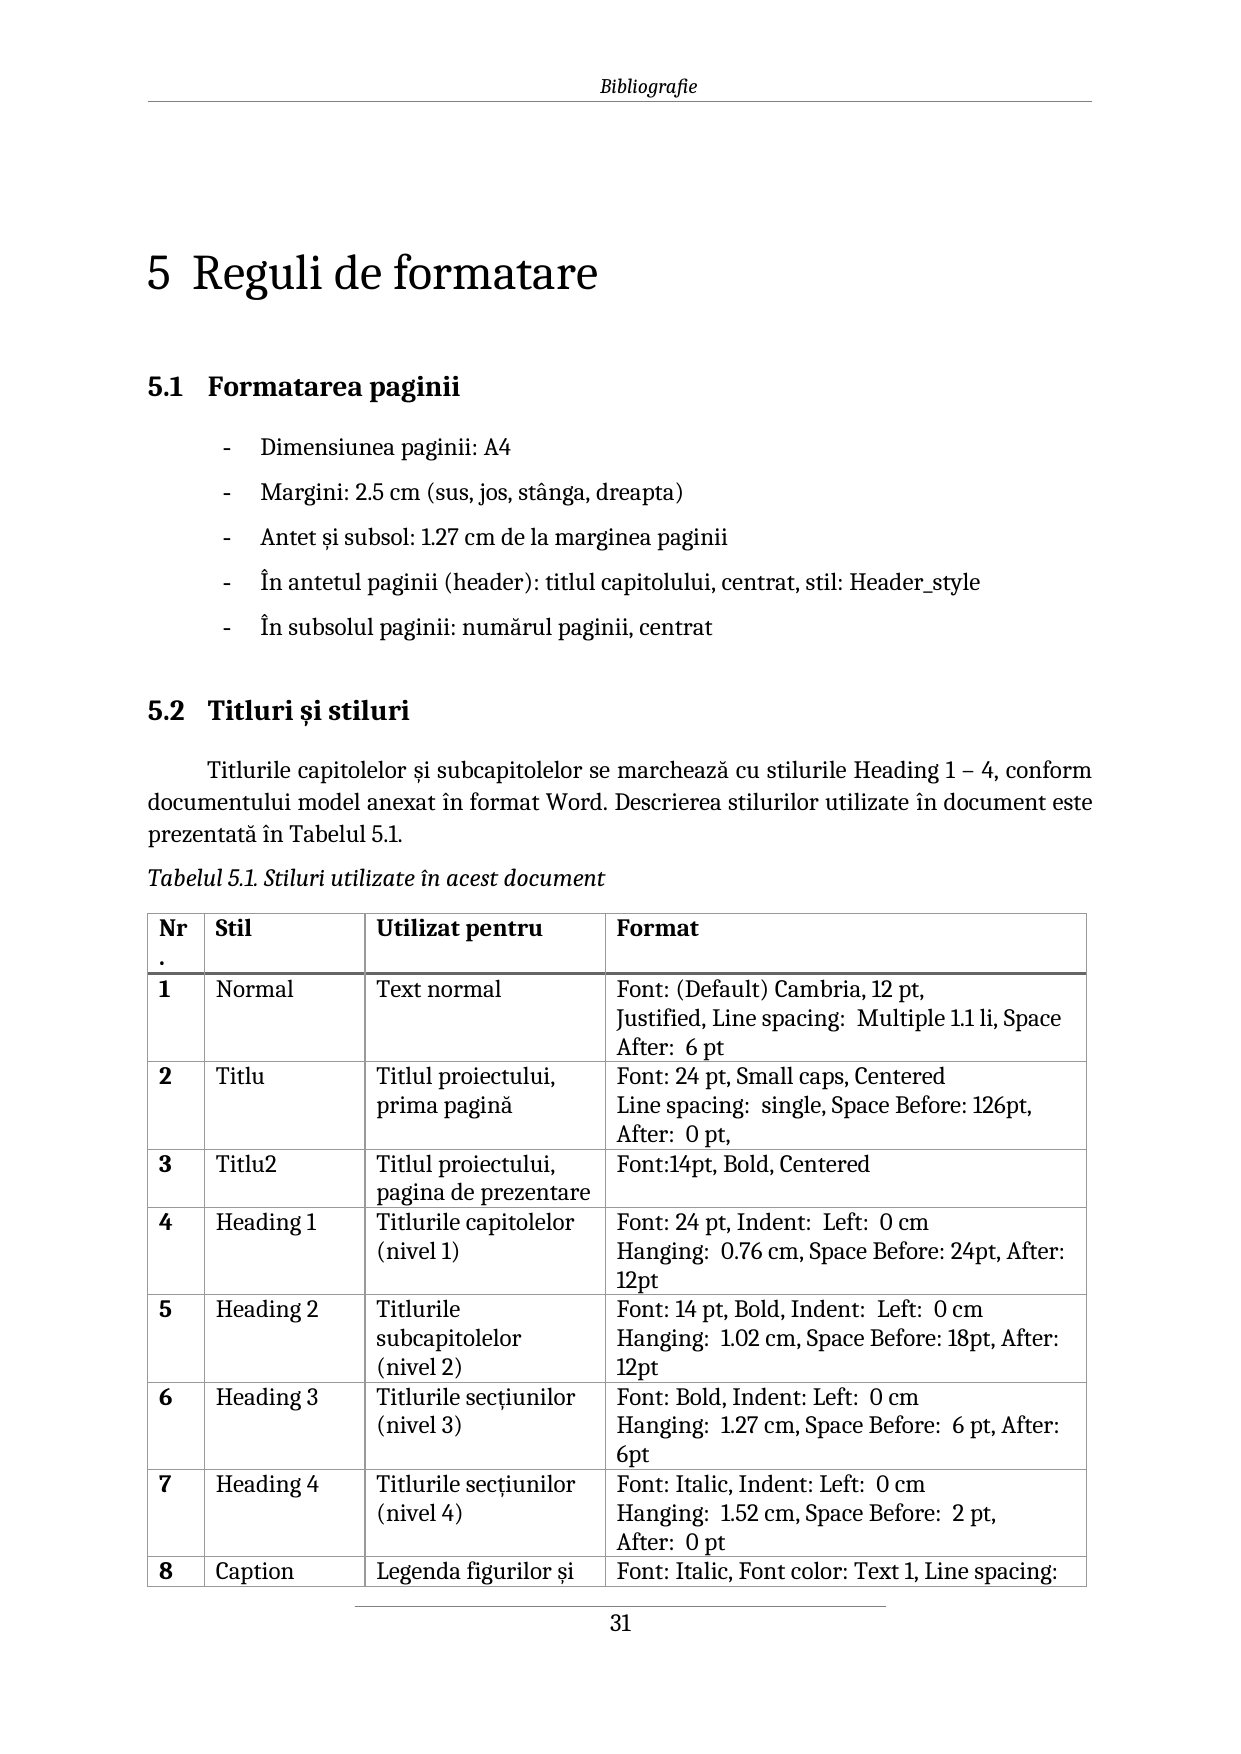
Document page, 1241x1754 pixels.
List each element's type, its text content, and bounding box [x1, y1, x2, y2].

table_cell 7 [148, 1470, 204, 1556]
table_cell Heading 2 [205, 1295, 364, 1382]
table_cell Font:14pt, Bold, Centered [606, 1150, 1086, 1207]
table_cell Titlu2 [205, 1150, 364, 1207]
table_cell Titlu [205, 1062, 364, 1148]
table_cell Font: 24 pt, Indent: Left: 0 cm Hanging: 0.76 cm, Space Before: 24pt, After: 12pt [606, 1208, 1086, 1294]
table_cell 2 [148, 1062, 204, 1148]
subtitle Titluri și stiluri [148, 694, 1092, 728]
table_cell 3 [148, 1150, 204, 1207]
subtitle Formatarea paginii [148, 370, 1092, 404]
table_cell Font: Italic, Font color: Text 1, Line spacing: [606, 1557, 1086, 1586]
table_cell 8 [148, 1557, 204, 1586]
table_cell Normal [205, 975, 364, 1061]
list În subsolul paginii: numărul paginii, centrat [223, 612, 1092, 642]
table_header Nr. [148, 914, 204, 972]
table_cell 1 [148, 975, 204, 1061]
text Titlurile capitolelor și subcapitolelor se marchează cu stilurile Heading 1 – 4, conform documentului model anexat în format Word. Descrierea stilurilor utilizate în document este prezentată în Tabelul 5.1. [148, 756, 1092, 848]
table_cell Font: Italic, Indent: Left: 0 cm Hanging: 1.52 cm, Space Before: 2 pt, After: 0 pt [606, 1470, 1086, 1556]
table_cell Titlul proiectului, prima pagină [366, 1062, 605, 1148]
table_cell Heading 1 [205, 1208, 364, 1294]
table_cell Font: 14 pt, Bold, Indent: Left: 0 cm Hanging: 1.02 cm, Space Before: 18pt, After: 12pt [606, 1295, 1086, 1382]
table_cell Titlurile secțiunilor (nivel 4) [366, 1470, 605, 1556]
text Tabelul 5.1. Stiluri utilizate în acest document [148, 864, 1092, 892]
list Antet și subsol: 1.27 cm de la marginea paginii [223, 522, 1092, 552]
subtitle Reguli de formatare [148, 244, 1092, 302]
table_cell Font: (Default) Cambria, 12 pt, Justified, Line spacing: Multiple 1.1 li, Space After: 6 pt [606, 975, 1086, 1061]
table_cell Titlurile capitolelor (nivel 1) [366, 1208, 605, 1294]
table_cell 5 [148, 1295, 204, 1382]
table_header Format [606, 914, 1086, 972]
table_cell Font: 24 pt, Small caps, Centered Line spacing: single, Space Before: 126pt, After: 0 pt, [606, 1062, 1086, 1148]
table_cell Font: Bold, Indent: Left: 0 cm Hanging: 1.27 cm, Space Before: 6 pt, After: 6pt [606, 1383, 1086, 1469]
list Dimensiunea paginii: A4 [223, 432, 1092, 462]
table_cell Titlul proiectului, pagina de prezentare [366, 1150, 605, 1207]
list Margini: 2.5 cm (sus, jos, stânga, dreapta) [223, 477, 1092, 507]
table_header Stil [205, 914, 364, 972]
table_cell Titlurile subcapitolelor (nivel 2) [366, 1295, 605, 1382]
table_cell Caption [205, 1557, 364, 1586]
table_header Utilizat pentru [366, 914, 605, 972]
table_cell 4 [148, 1208, 204, 1294]
table_cell Heading 3 [205, 1383, 364, 1469]
table_cell Heading 4 [205, 1470, 364, 1556]
table_cell 6 [148, 1383, 204, 1469]
list În antetul paginii (header): titlul capitolului, centrat, stil: Header_style [223, 567, 1092, 597]
table_cell Legenda figurilor și [366, 1557, 605, 1586]
table_cell Titlurile secțiunilor (nivel 3) [366, 1383, 605, 1469]
table_cell Text normal [366, 975, 605, 1061]
